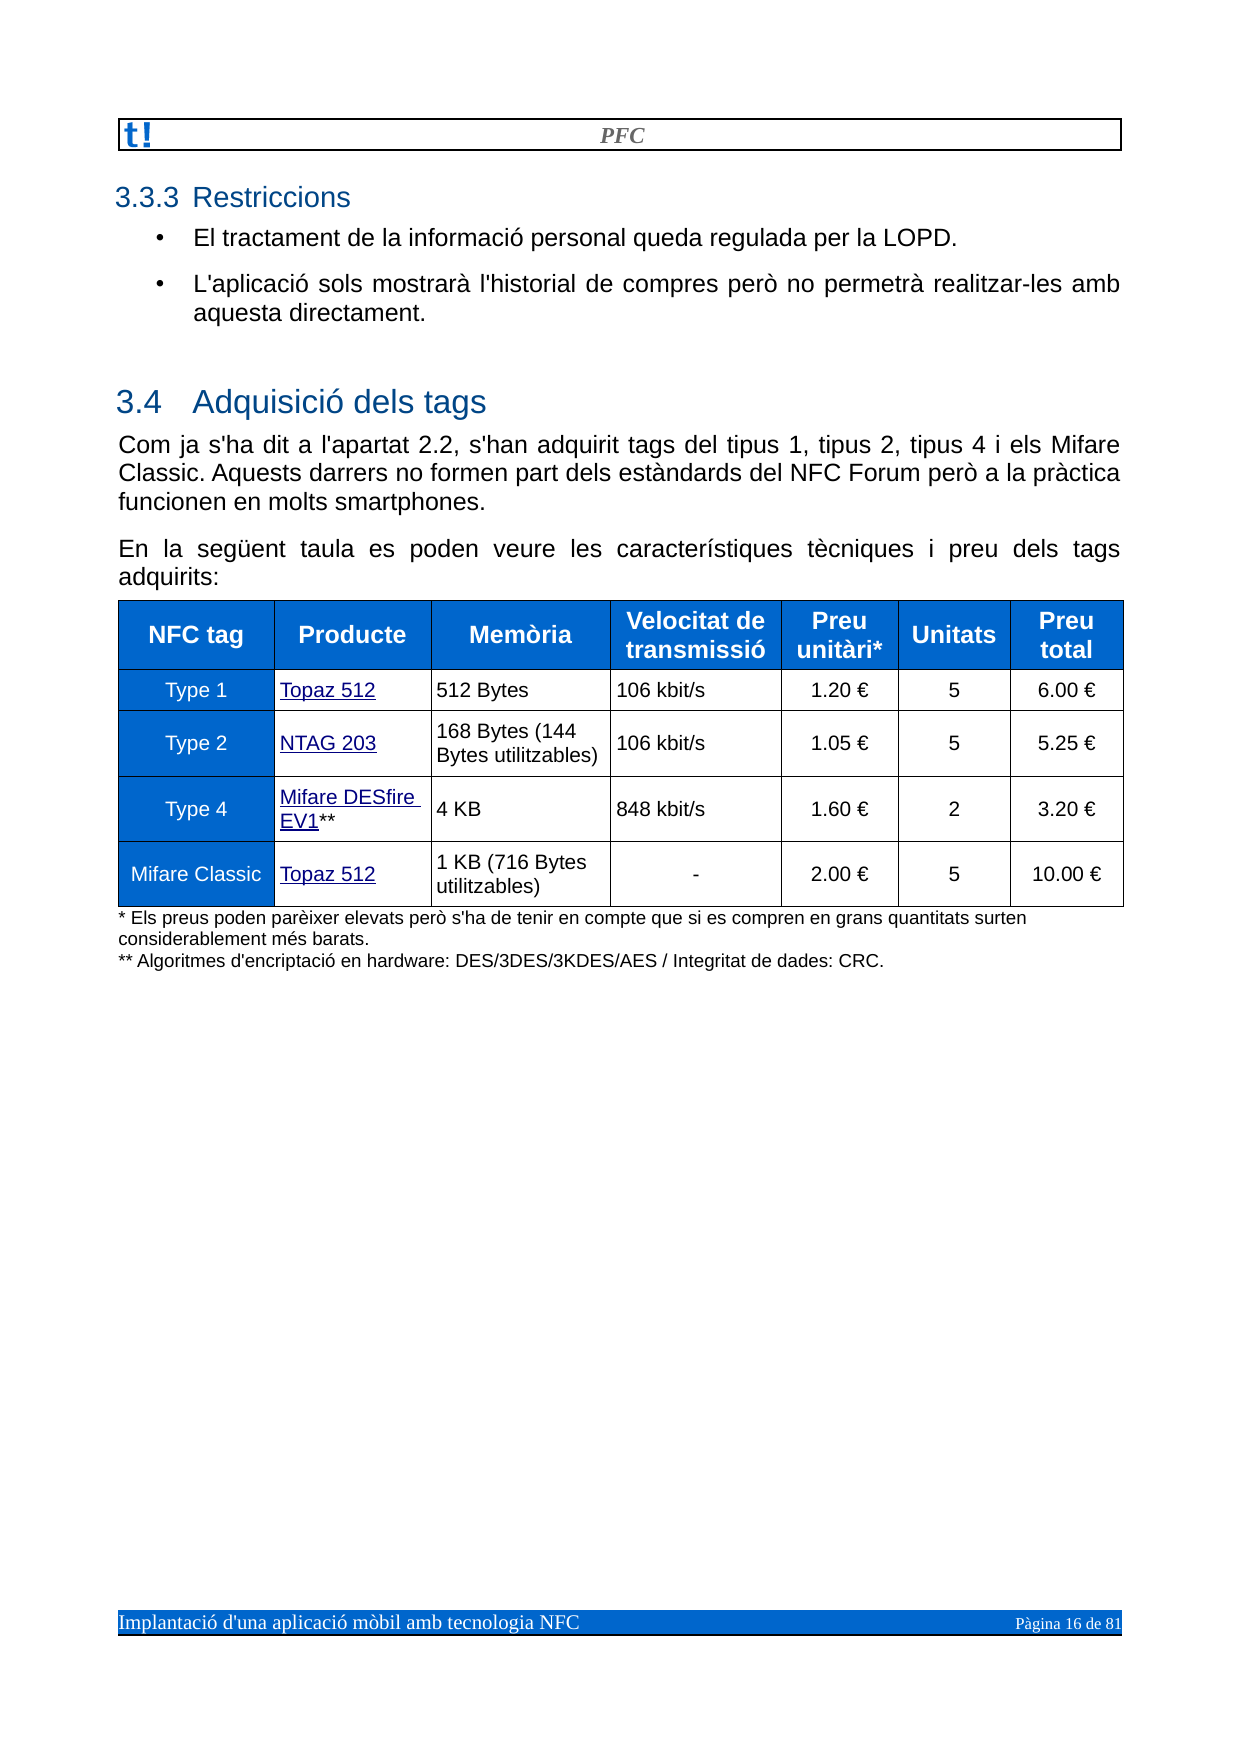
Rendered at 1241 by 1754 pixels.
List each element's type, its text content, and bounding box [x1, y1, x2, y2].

table_cell 848 kbit/s [611, 777, 781, 841]
table_cell 5 [899, 670, 1010, 710]
table_cell 2 [899, 777, 1010, 841]
table_header Producte [275, 601, 431, 669]
subtitle Adquisició dels tags [106, 382, 1122, 421]
table_cell Type 1 [119, 670, 274, 710]
table_cell 1 KB (716 Bytes utilitzables) [432, 842, 610, 906]
table_header Preu unitàri* [782, 601, 898, 669]
table_header Preu total [1011, 601, 1123, 669]
text ** Algoritmes d'encriptació en hardware: DES/3DES/3KDES/AES / Integritat de dades: CRC. [118, 949, 1122, 971]
text Com ja s'ha dit a l'apartat 2.2, s'han adquirit tags del tipus 1, tipus 2, tipus 4 i els Mifare Classic. Aquests darrers no formen part dels estàndards del NFC Forum però a la pràctica funcionen en molts smartphones. [118, 430, 1122, 516]
table_cell 168 Bytes (144 Bytes utilitzables) [432, 711, 610, 776]
table_header Velocitat de transmissió [611, 601, 781, 669]
table_cell 512 Bytes [432, 670, 610, 710]
list L'aplicació sols mostrarà l'historial de compres però no permetrà realitzar-les amb aquesta directament. [156, 269, 1122, 327]
list El tractament de la informació personal queda regulada per la LOPD. [156, 223, 1122, 252]
table_cell Topaz 512 [275, 670, 431, 710]
picture [123, 121, 151, 148]
table_cell 1,60 € [782, 777, 898, 841]
table_cell 5 [899, 842, 1010, 906]
table_cell 1,20 € [782, 670, 898, 710]
text * Els preus poden parèixer elevats però s'ha de tenir en compte que si es compren en grans quantitats surten considerablement més barats. [118, 907, 1122, 949]
table_cell NTAG 203 [275, 711, 431, 776]
table_cell Type 4 [119, 777, 274, 841]
table_cell 6,00 € [1011, 670, 1123, 710]
table_cell Topaz 512 [275, 842, 431, 906]
table_header NFC tag [119, 601, 274, 669]
text En la següent taula es poden veure les característiques tècniques i preu dels tags adquirits: [118, 534, 1122, 591]
subtitle Restriccions [106, 181, 1122, 214]
table_cell 106 kbit/s [611, 711, 781, 776]
table_cell Type 2 [119, 711, 274, 776]
table_cell Mifare DESfire EV1** [275, 777, 431, 841]
table_cell Mifare Classic [119, 842, 274, 906]
table_cell 4 KB [432, 777, 610, 841]
table_cell 2,00 € [782, 842, 898, 906]
table_header Memòria [432, 601, 610, 669]
table_cell 5 [899, 711, 1010, 776]
table_header Unitats [899, 601, 1010, 669]
table_cell 5,25 € [1011, 711, 1123, 776]
table_cell 106 kbit/s [611, 670, 781, 710]
table_cell 10,00 € [1011, 842, 1123, 906]
table_cell 1,05 € [782, 711, 898, 776]
table_cell 3,20 € [1011, 777, 1123, 841]
table_cell - [611, 842, 781, 906]
